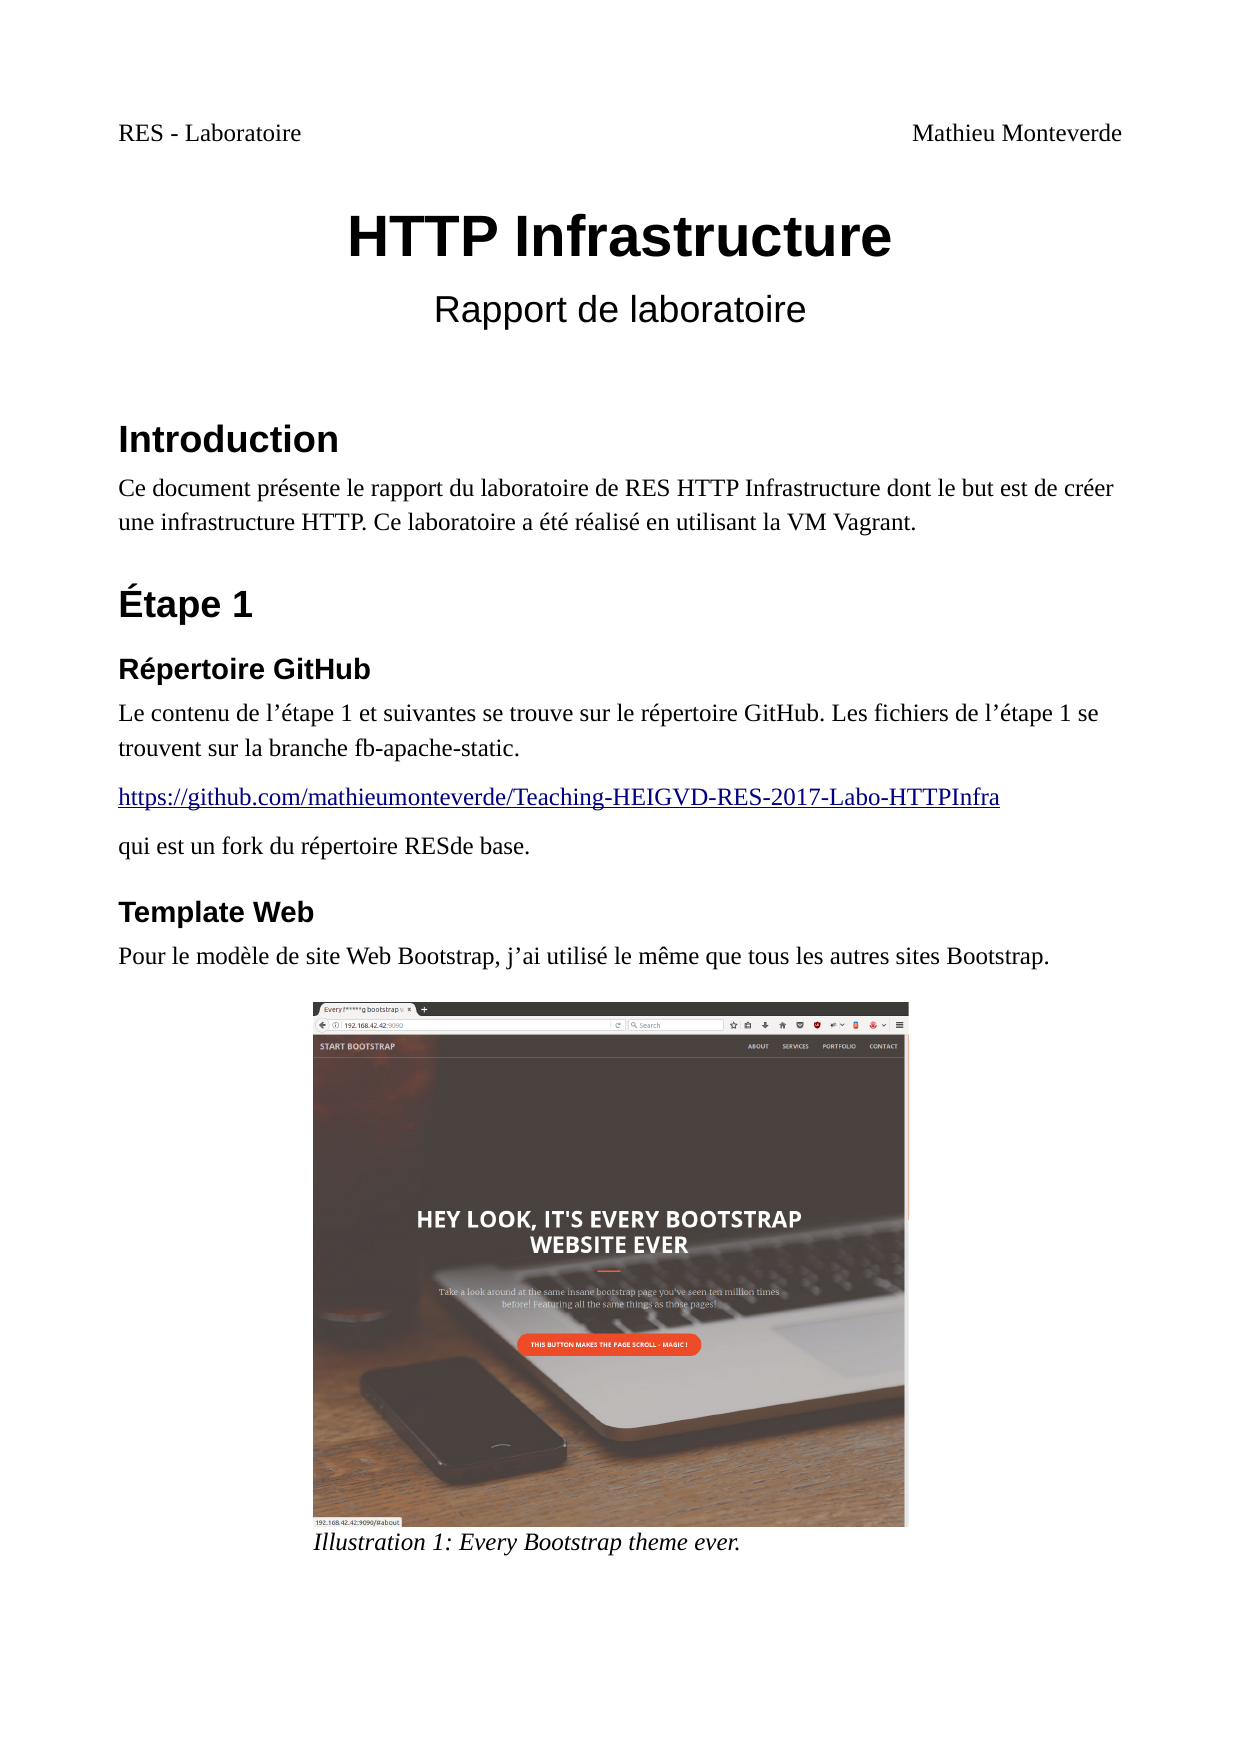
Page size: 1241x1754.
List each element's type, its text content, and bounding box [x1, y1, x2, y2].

subtitle Template Web [118, 895, 1122, 928]
subtitle Introduction [118, 417, 1122, 461]
text https://github.com/mathieumonteverde/Teaching-HEIGVD-RES-2017-Labo-HTTPInfra [118, 782, 1122, 811]
text Pour le modèle de site Web Bootstrap, j’ai utilisé le même que tous les autres sites Bootstrap. [118, 941, 1122, 970]
subtitle Rapport de laboratoire [118, 287, 1122, 330]
text Ce document présente le rapport du laboratoire de RES HTTP Infrastructure dont le but est de créer une infrastructure HTTP. Ce laboratoire a été réalisé en utilisant la VM Vagrant. [118, 473, 1122, 536]
subtitle Étape 1 [118, 582, 1122, 625]
picture [313, 1002, 909, 1527]
title HTTP Infrastructure [118, 201, 1122, 268]
subtitle Répertoire GitHub [118, 652, 1122, 686]
text Illustration 1: Every Bootstrap theme ever. [313, 1527, 927, 1556]
text qui est un fork du répertoire RESde base. [118, 831, 1122, 860]
text Le contenu de l’étape 1 et suivantes se trouve sur le répertoire GitHub. Les fichiers de l’étape 1 se trouvent sur la branche fb-apache-static. [118, 698, 1122, 762]
